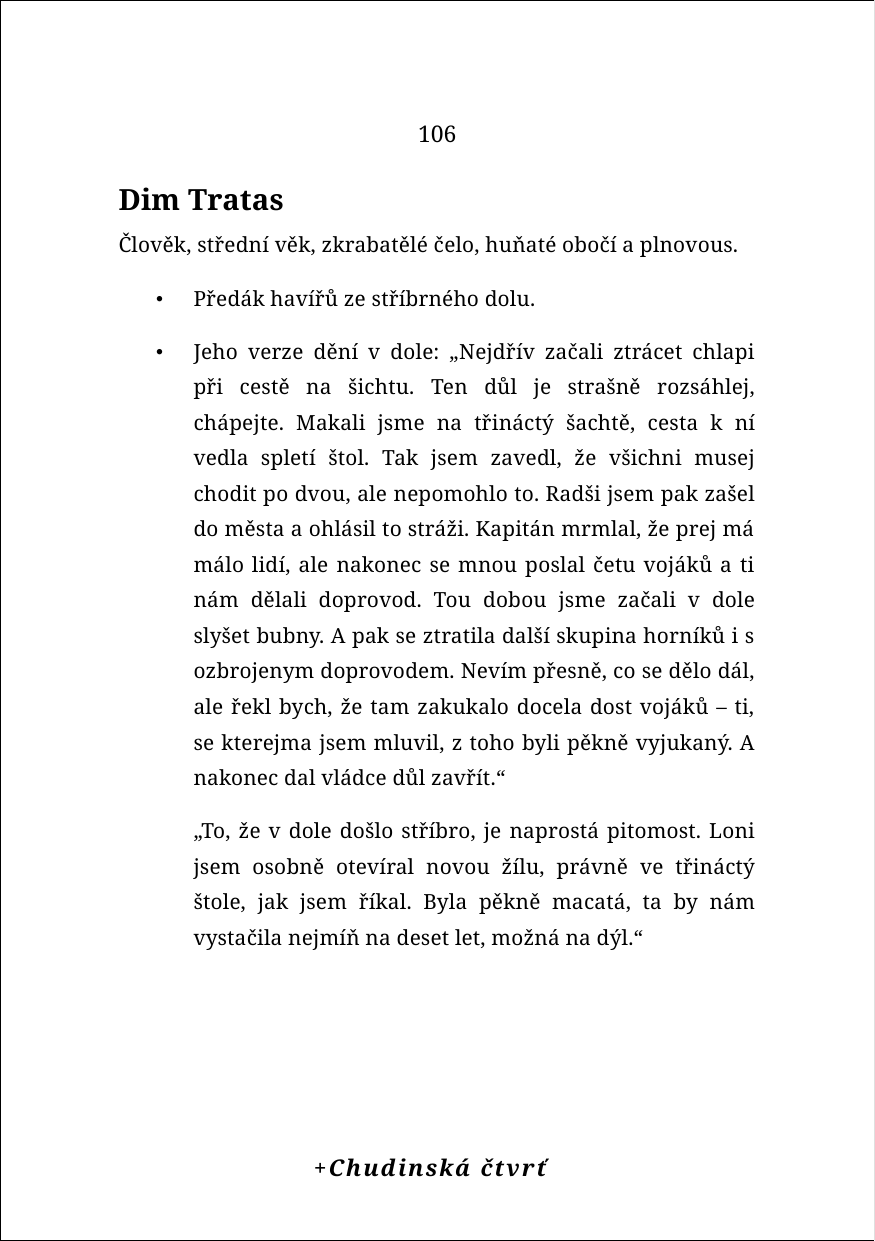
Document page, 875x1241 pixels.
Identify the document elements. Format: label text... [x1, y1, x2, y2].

text Člověk, střední věk, zkrabatělé čelo, huňaté obočí a plnovous. [118, 230, 756, 259]
list „To, že v dole došlo stříbro, je naprostá pitomost. Loni jsem osobně otevíral novou žílu, právně ve třináctý štole, jak jsem říkal. Byla pěkně macatá, ta by nám vystačila nejmíň na deset let, možná na dýl.“ [156, 816, 756, 951]
list Jeho verze dění v dole: „Nejdřív začali ztrácet chlapi při cestě na šichtu. Ten důl je strašně rozsáhlej, chápejte. Makali jsme na třináctý šachtě, cesta k ní vedla spletí štol. Tak jsem zavedl, že všichni musej chodit po dvou, ale nepomohlo to. Radši jsem pak zašel do města a ohlásil to stráži. Kapitán mrmlal, že prej má málo lidí, ale nakonec se mnou poslal četu vojáků a ti nám dělali doprovod. Tou dobou jsme začali v dole slyšet bubny. A pak se ztratila další skupina horníků i s ozbrojenym doprovodem. Nevím přesně, co se dělo dál, ale řekl bych, že tam zakukalo docela dost vojáků – ti, se kterejma jsem mluvil, z toho byli pěkně vyjukaný. A nakonec dal vládce důl zavřít.“ [156, 337, 756, 792]
list Předák havířů ze stříbrného dolu. [156, 284, 756, 312]
subtitle Dim Tratas [118, 179, 756, 219]
